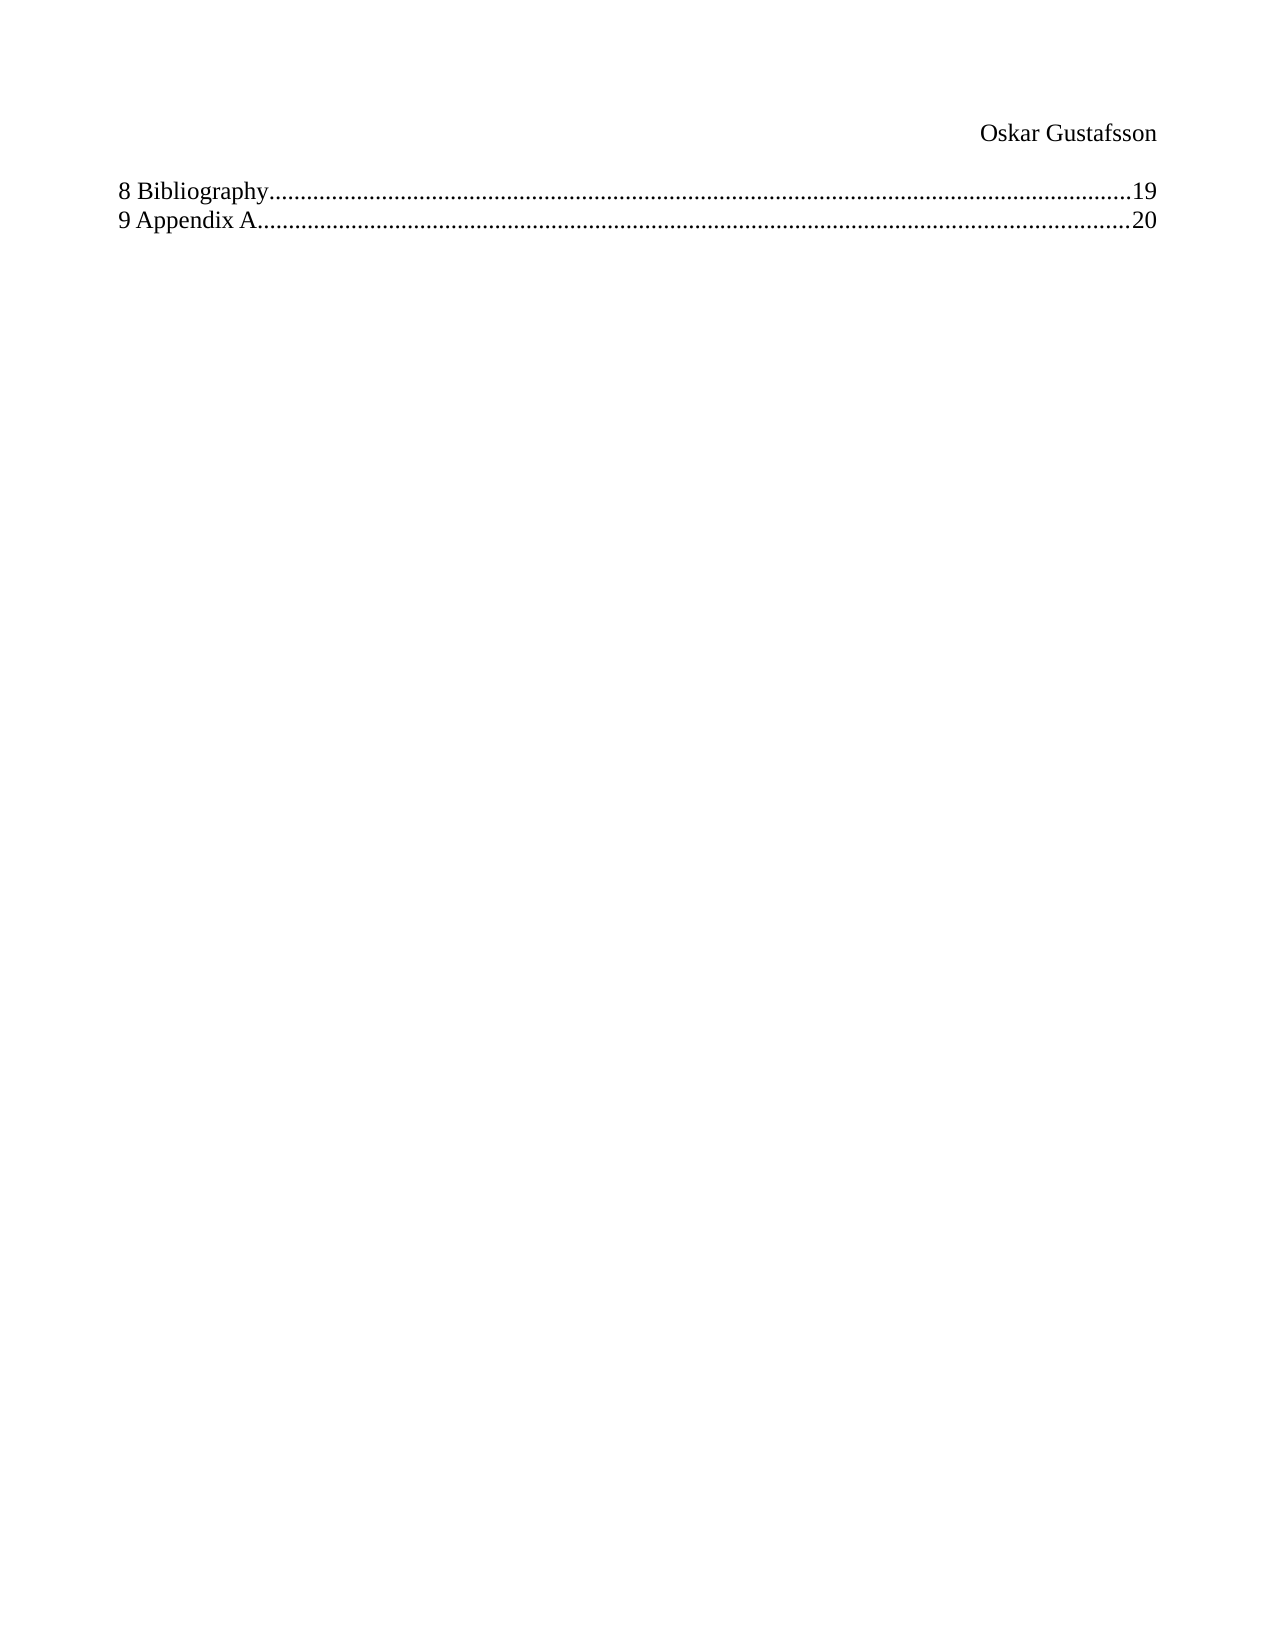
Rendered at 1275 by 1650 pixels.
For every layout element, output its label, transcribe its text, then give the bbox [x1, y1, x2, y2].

text 8 Bibliography 19 [118, 176, 1157, 205]
text 9 Appendix A 20 [118, 205, 1157, 234]
